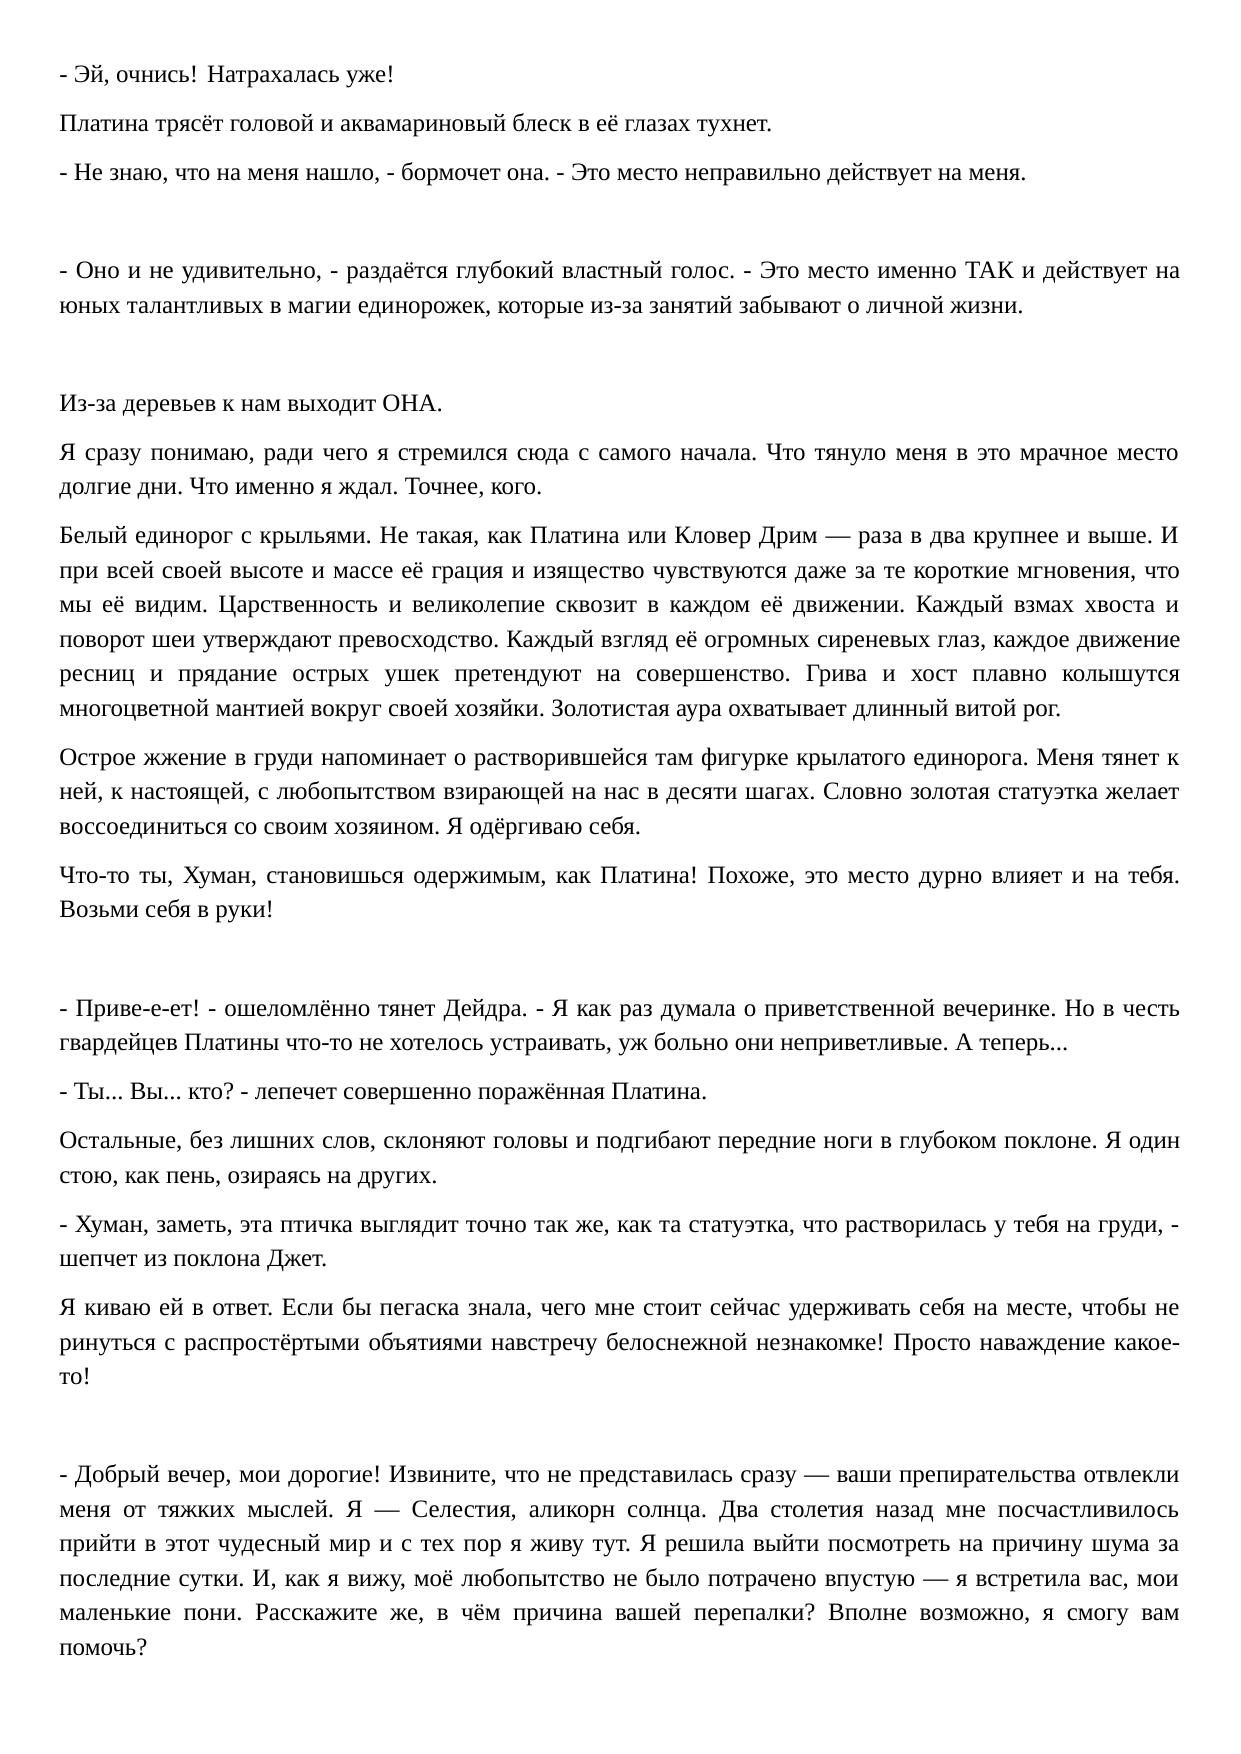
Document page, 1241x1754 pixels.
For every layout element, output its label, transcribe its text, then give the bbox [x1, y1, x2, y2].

text - Оно и не удивительно, - раздаётся глубокий властный голос. - Это место именно ТАК и действует на юных талантливых в магии единорожек, которые из-за занятий забывают о личной жизни. [59, 255, 1181, 318]
text - Хуман, заметь, эта птичка выглядит точно так же, как та статуэтка, что растворилась у тебя на груди, - шепчет из поклона Джет. [59, 1209, 1181, 1272]
text Остальные, без лишних слов, склоняют головы и подгибают передние ноги в глубоком поклоне. Я один стою, как пень, озираясь на других. [59, 1125, 1181, 1188]
text Острое жжение в груди напоминает о растворившейся там фигурке крылатого единорога. Меня тянет к ней, к настоящей, с любопытством взирающей на нас в десяти шагах. Словно золотая статуэтка желает воссоединиться со своим хозяином. Я одёргиваю себя. [59, 742, 1181, 840]
text Что-то ты, Хуман, становишься одержимым, как Платина! Похоже, это место дурно влияет и на тебя. Возьми себя в руки! [59, 860, 1181, 923]
text - Добрый вечер, мои дорогие! Извините, что не представилась сразу — ваши препирательства отвлекли меня от тяжких мыслей. Я — Селестия, аликорн солнца. Два столетия назад мне посчастливилось прийти в этот чудесный мир и с тех пор я живу тут. Я решила выйти посмотреть на причину шума за последние сутки. И, как я вижу, моё любопытство не было потрачено впустую — я встретила вас, мои маленькие пони. Расскажите же, в чём причина вашей перепалки? Вполне возможно, я смогу вам помочь? [59, 1459, 1181, 1661]
text - Не знаю, что на меня нашло, - бормочет она. - Это место неправильно действует на меня. [59, 157, 1181, 186]
text Я сразу понимаю, ради чего я стремился сюда с самого начала. Что тянуло меня в это мрачное место долгие дни. Что именно я ждал. Точнее, кого. [59, 437, 1181, 500]
text - Приве-е-ет! - ошеломлённо тянет Дейдра. - Я как раз думала о приветственной вечеринке. Но в честь гвардейцев Платины что-то не хотелось устраивать, уж больно они неприветливые. А теперь... [59, 993, 1181, 1056]
text Платина трясёт головой и аквамариновый блеск в её глазах тухнет. [59, 108, 1181, 137]
text Из-за деревьев к нам выходит ОНА. [59, 388, 1181, 417]
text - Ты... Вы... кто? - лепечет совершенно поражённая Платина. [59, 1076, 1181, 1105]
text Я киваю ей в ответ. Если бы пегаска знала, чего мне стоит сейчас удерживать себя на месте, чтобы не ринуться с распростёртыми объятиями навстречу белоснежной незнакомке! Просто наваждение какое-то! [59, 1292, 1181, 1390]
text - Эй, очнись! Натрахалась уже! [59, 59, 1181, 88]
text Белый единорог с крыльями. Не такая, как Платина или Кловер Дрим — раза в два крупнее и выше. И при всей своей высоте и массе её грация и изящество чувствуются даже за те короткие мгновения, что мы её видим. Царственность и великолепие сквозит в каждом её движении. Каждый взмах хвоста и поворот шеи утверждают превосходство. Каждый взгляд её огромных сиреневых глаз, каждое движение ресниц и прядание острых ушек претендуют на совершенство. Грива и хост плавно колышутся многоцветной мантией вокруг своей хозяйки. Золотистая аура охватывает длинный витой рог. [59, 521, 1181, 722]
